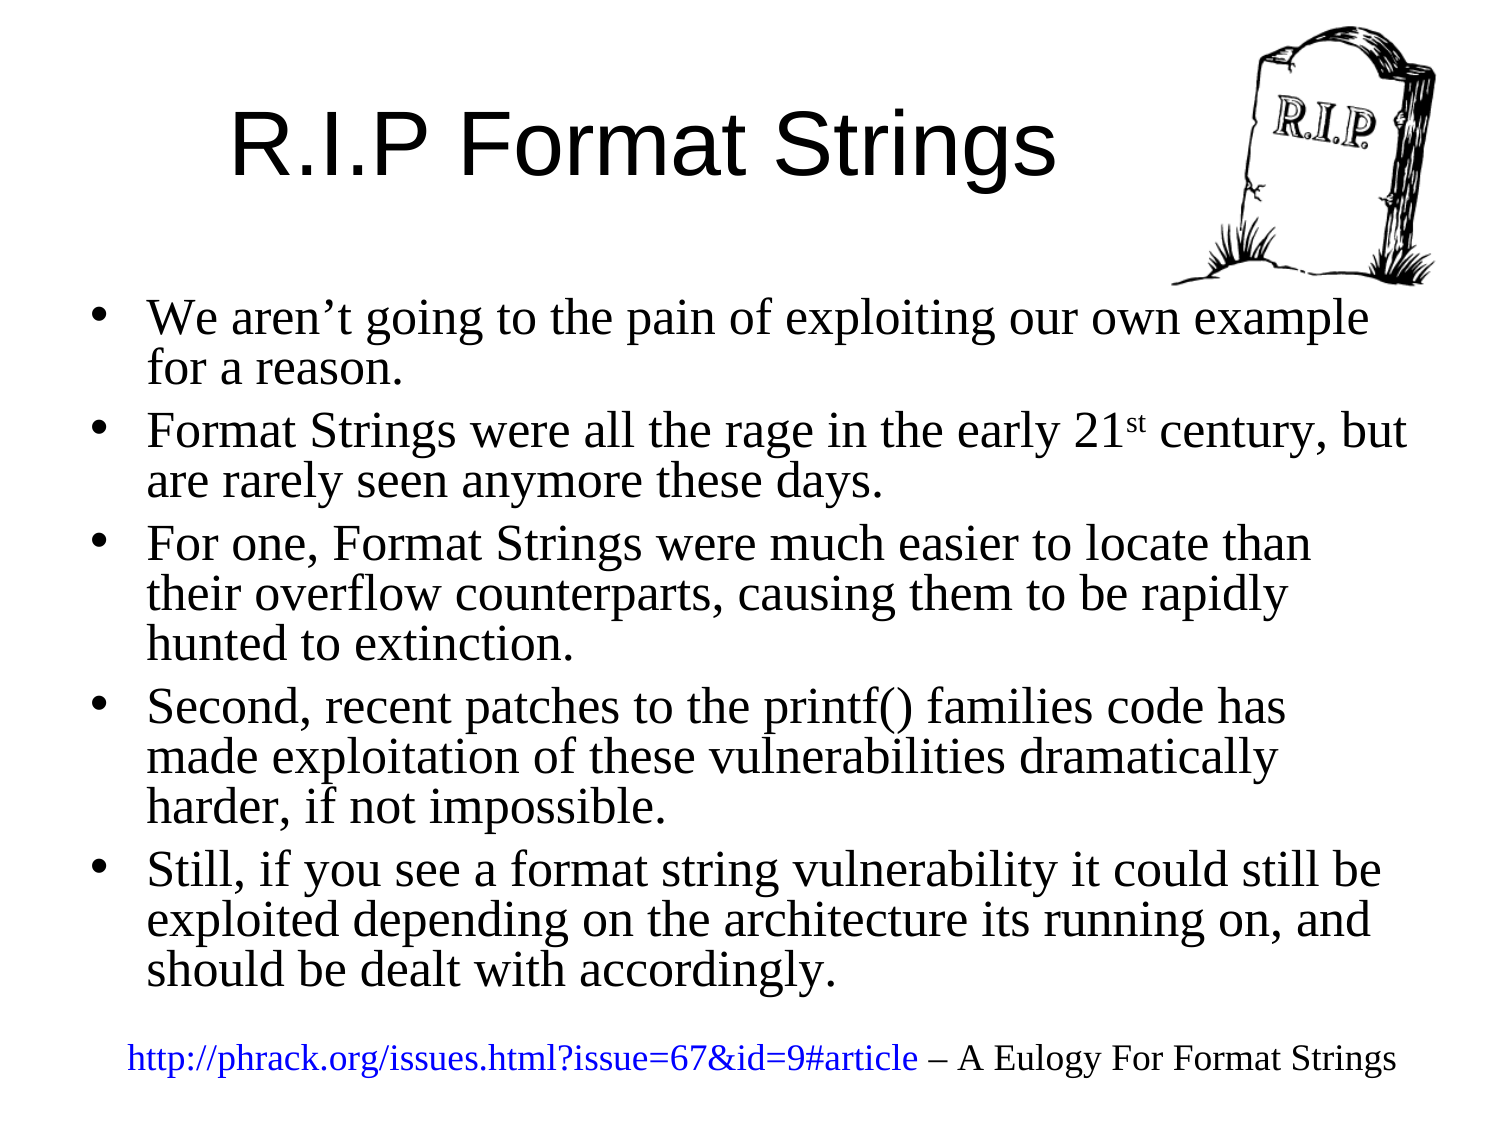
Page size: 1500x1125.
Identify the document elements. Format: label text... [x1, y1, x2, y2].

list We aren’t going to the pain of exploiting our own example for a reason. Format Strings were all the rage in the early 21st century, but are rarely seen anymore these days. For one, Format Strings were much easier to locate than their overflow counterparts, causing them to be rapidly hunted to extinction. Second, recent patches to the printf() families code has made exploitation of these vulnerabilities dramatically harder, if not impossible. Still, if you see a format string vulnerability it could still be exploited depending on the architecture its running on, and should be dealt with accordingly. [75, 287, 1426, 1076]
title R.I.P Format Strings [75, 45, 1170, 233]
text_box http://phrack.org/issues.html?issue=67&id=9#article – A Eulogy For Format Strings [112, 1024, 1438, 1086]
picture [1170, 24, 1438, 288]
